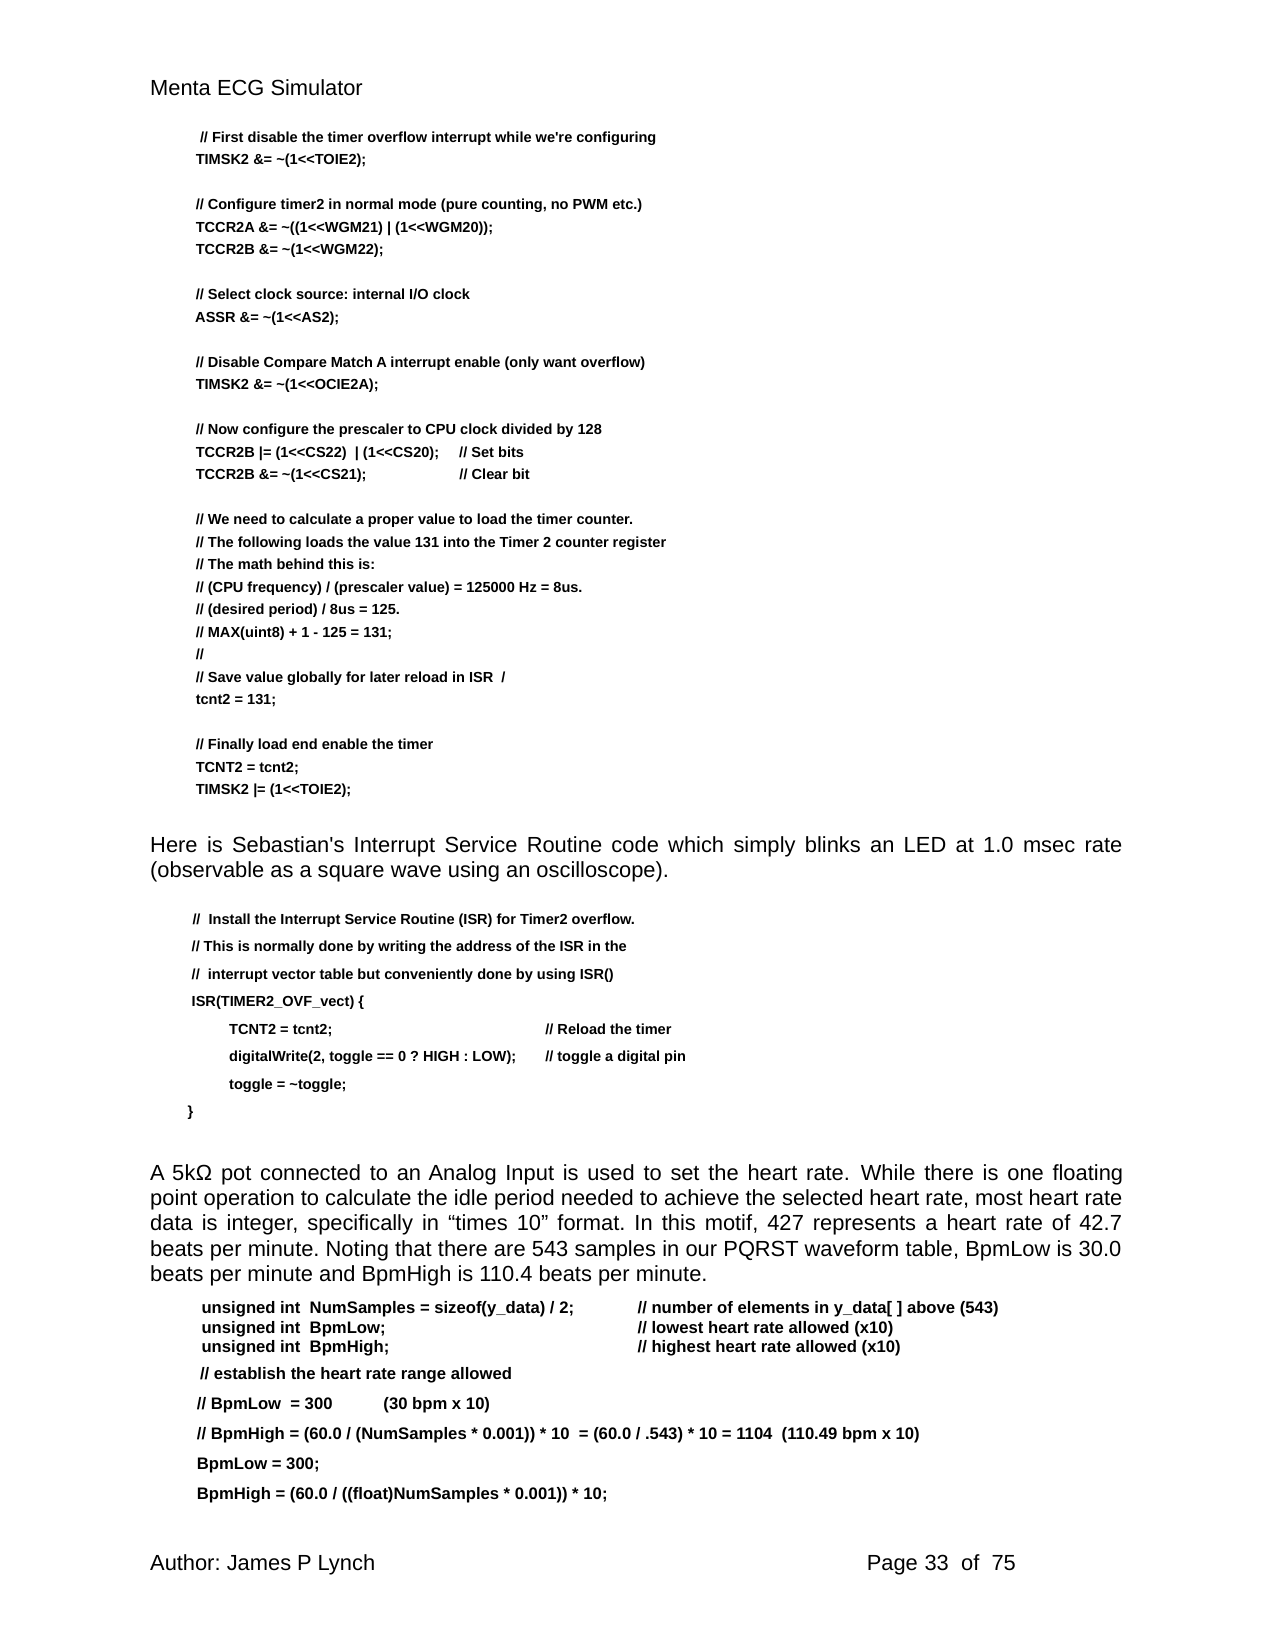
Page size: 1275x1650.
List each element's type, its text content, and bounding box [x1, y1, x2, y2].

text TIMSK2 |= (1<<TOIE2); [187, 783, 1124, 798]
text // This is normally done by writing the address of the ISR in the [187, 940, 1124, 955]
text // [187, 648, 1124, 663]
text TCCR2A &= ~((1<<WGM21) | (1<<WGM20)); [187, 220, 1124, 235]
text // Finally load end enable the timer [187, 738, 1124, 753]
text unsigned int BpmHigh; // highest heart rate allowed (x10) [150, 1337, 1124, 1356]
text tcnt2 = 131; [187, 693, 1124, 708]
text digitalWrite(2, toggle == 0 ? HIGH : LOW); // toggle a digital pin [225, 1050, 1124, 1065]
text // Configure timer2 in normal mode (pure counting, no PWM etc.) [187, 198, 1124, 213]
text // We need to calculate a proper value to load the timer counter. [187, 513, 1124, 528]
text toggle = ~toggle; [225, 1077, 1124, 1092]
text // BpmLow = 300 (30 bpm x 10) [187, 1386, 1124, 1416]
text ISR(TIMER2_OVF_vect) { [187, 995, 1124, 1010]
text // establish the heart rate range allowed [187, 1356, 1124, 1386]
text // Save value globally for later reload in ISR / [187, 670, 1124, 685]
text TIMSK2 &= ~(1<<TOIE2); [187, 153, 1124, 168]
text TCCR2B &= ~(1<<WGM22); [187, 243, 1124, 258]
text TCNT2 = tcnt2; // Reload the timer [225, 1022, 1124, 1037]
text // The math behind this is: [187, 558, 1124, 573]
text // Select clock source: internal I/O clock [187, 288, 1124, 303]
text // Install the Interrupt Service Routine (ISR) for Timer2 overflow. [187, 912, 1124, 927]
text BpmLow = 300; [187, 1446, 1124, 1476]
text // BpmHigh = (60.0 / (NumSamples * 0.001)) * 10 = (60.0 / .543) * 10 = 1104 (110.49 bpm x 10) [187, 1416, 1124, 1446]
text // Disable Compare Match A interrupt enable (only want overflow) [187, 355, 1124, 370]
text // MAX(uint8) + 1 - 125 = 131; [187, 625, 1124, 640]
text // Now configure the prescaler to CPU clock divided by 128 [187, 423, 1124, 438]
text // First disable the timer overflow interrupt while we're configuring [187, 130, 1124, 145]
text // (desired period) / 8us = 125. [187, 603, 1124, 618]
text TIMSK2 &= ~(1<<OCIE2A); [187, 378, 1124, 393]
text ASSR &= ~(1<<AS2); [187, 310, 1124, 325]
text // interrupt vector table but conveniently done by using ISR() [187, 967, 1124, 982]
text TCCR2B &= ~(1<<CS21); // Clear bit [187, 468, 1124, 483]
text unsigned int NumSamples = sizeof(y_data) / 2; // number of elements in y_data[ ] above (543) [150, 1298, 1124, 1317]
text // (CPU frequency) / (prescaler value) = 125000 Hz = 8us. [187, 580, 1124, 595]
text TCCR2B |= (1<<CS22) | (1<<CS20); // Set bits [187, 445, 1124, 460]
text BpmHigh = (60.0 / ((float)NumSamples * 0.001)) * 10; [187, 1476, 1124, 1506]
text A 5kΩ pot connected to an Analog Input is used to set the heart rate. While there is one floating point operation to calculate the idle period needed to achieve the selected heart rate, most heart rate data is integer, specifically in “times 10” format. In this motif, 427 represents a heart rate of 42.7 beats per minute. Noting that there are 543 samples in our PQRST waveform table, BpmLow is 30.0 beats per minute and BpmHigh is 110.4 beats per minute. [150, 1160, 1124, 1286]
text // The following loads the value 131 into the Timer 2 counter register [187, 535, 1124, 550]
text Here is Sebastian's Interrupt Service Routine code which simply blinks an LED at 1.0 msec rate (observable as a square wave using an oscilloscope). [150, 832, 1124, 882]
text unsigned int BpmLow; // lowest heart rate allowed (x10) [150, 1317, 1124, 1337]
text } [187, 1105, 1124, 1120]
text TCNT2 = tcnt2; [187, 760, 1124, 775]
